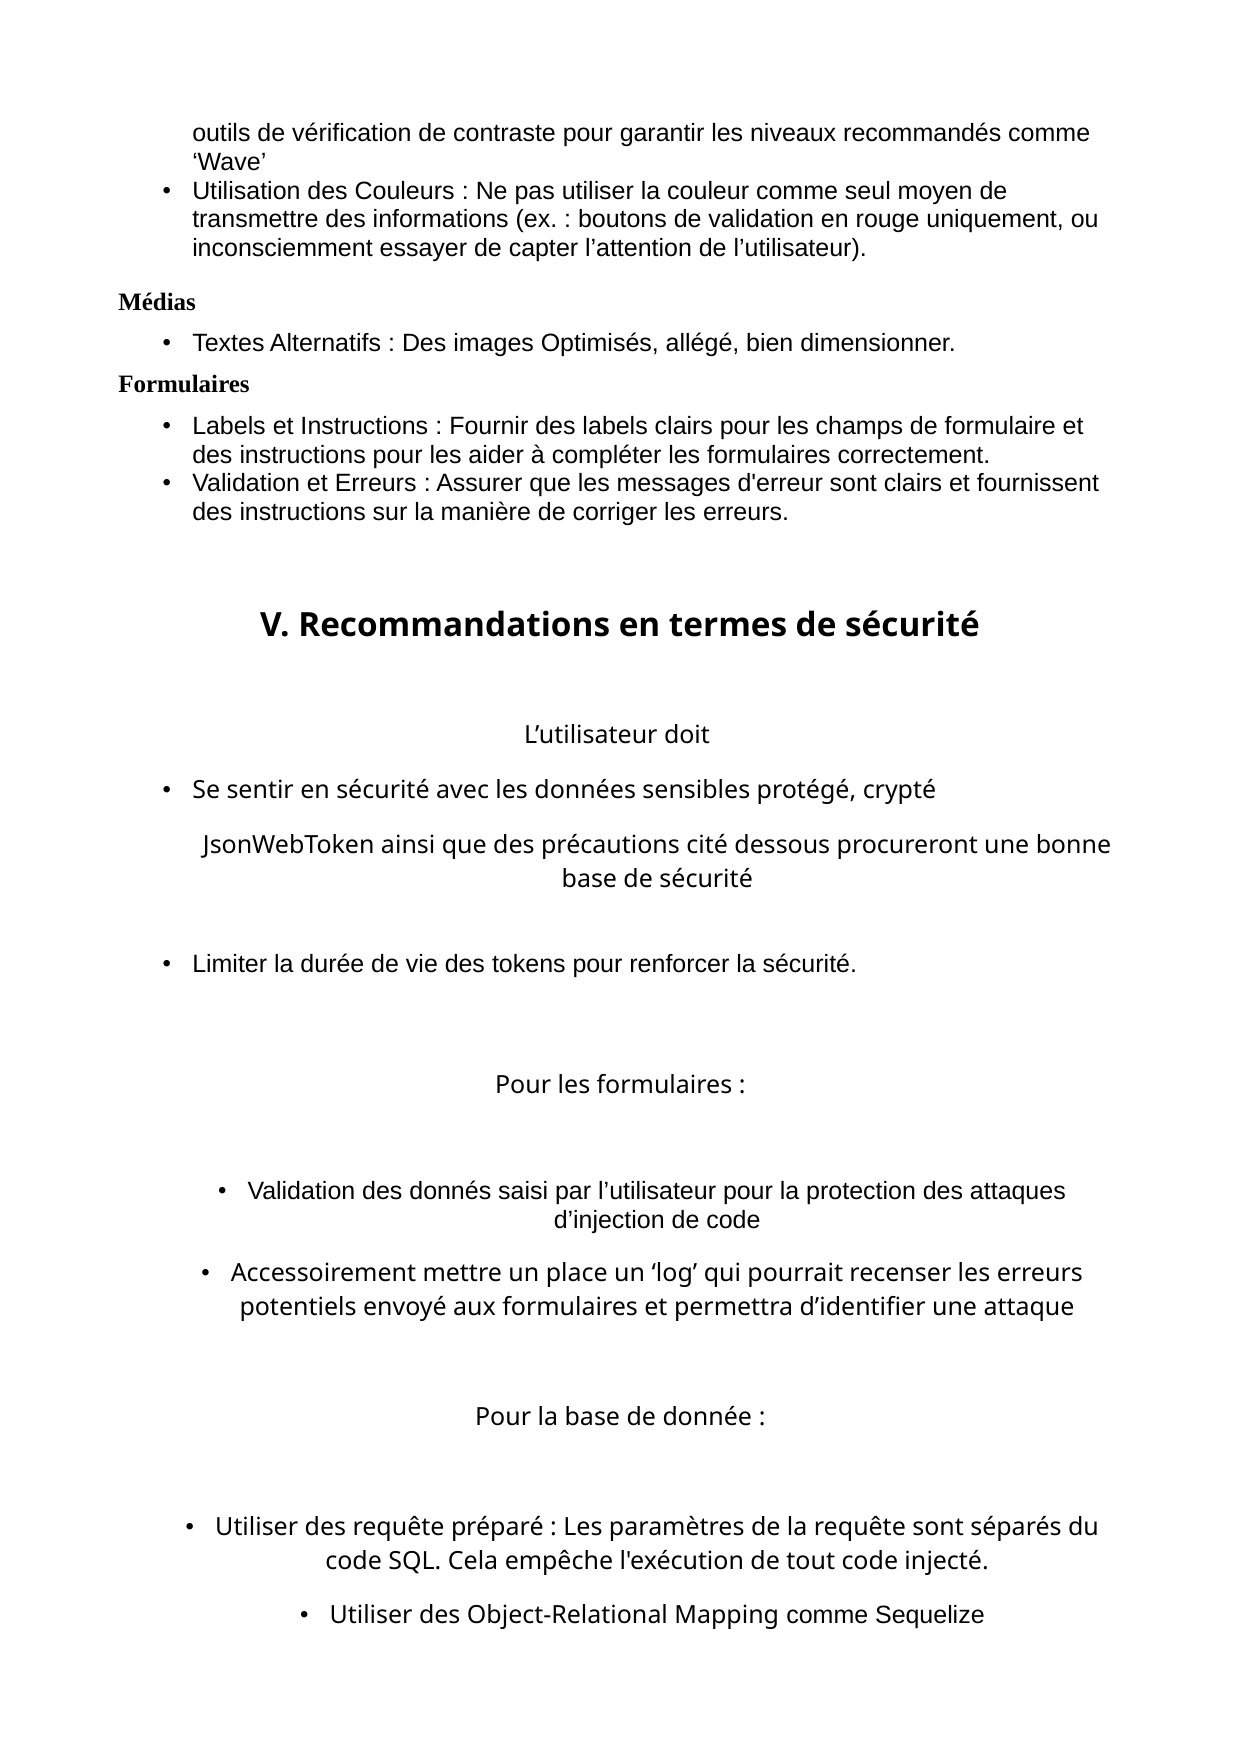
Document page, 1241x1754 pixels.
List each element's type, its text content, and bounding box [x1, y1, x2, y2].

list Validation des donnés saisi par l’utilisateur pour la protection des attaques d’injection de code [162, 1176, 1122, 1234]
text V. Recommandations en termes de sécurité [118, 601, 1122, 646]
list Textes Alternatifs : Des images Optimisés, allégé, bien dimensionner. [162, 328, 1122, 357]
list Validation et Erreurs : Assurer que les messages d'erreur sont clairs et fournissent des instructions sur la manière de corriger les erreurs. [162, 468, 1122, 526]
text L’utilisateur doit [118, 716, 1122, 751]
list Accessoirement mettre un place un ‘log’ qui pourrait recenser les erreurs potentiels envoyé aux formulaires et permettra d’identifier une attaque [162, 1254, 1122, 1323]
list JsonWebToken ainsi que des précautions cité dessous procureront une bonne base de sécurité [162, 826, 1122, 894]
list Utilisation des Couleurs : Ne pas utiliser la couleur comme seul moyen de transmettre des informations (ex. : boutons de validation en rouge uniquement, ou inconsciemment essayer de capter l’attention de l’utilisateur). [162, 176, 1122, 262]
list outils de vérification de contraste pour garantir les niveaux recommandés comme ‘Wave’ [162, 118, 1122, 176]
subtitle Formulaires [118, 369, 1122, 398]
list Utiliser des Object-Relational Mapping comme Sequelize [162, 1597, 1122, 1631]
subtitle Médias [118, 287, 1122, 316]
list Labels et Instructions : Fournir des labels clairs pour les champs de formulaire et des instructions pour les aider à compléter les formulaires correctement. [162, 411, 1122, 468]
list Se sentir en sécurité avec les données sensibles protégé, crypté [162, 771, 1122, 805]
list Limiter la durée de vie des tokens pour renforcer la sécurité. [162, 949, 1122, 978]
list Utiliser des requête préparé : Les paramètres de la requête sont séparés du code SQL. Cela empêche l'exécution de tout code injecté. [162, 1508, 1122, 1576]
text Pour les formulaires : [118, 1066, 1122, 1100]
text Pour la base de donnée : [118, 1398, 1122, 1432]
